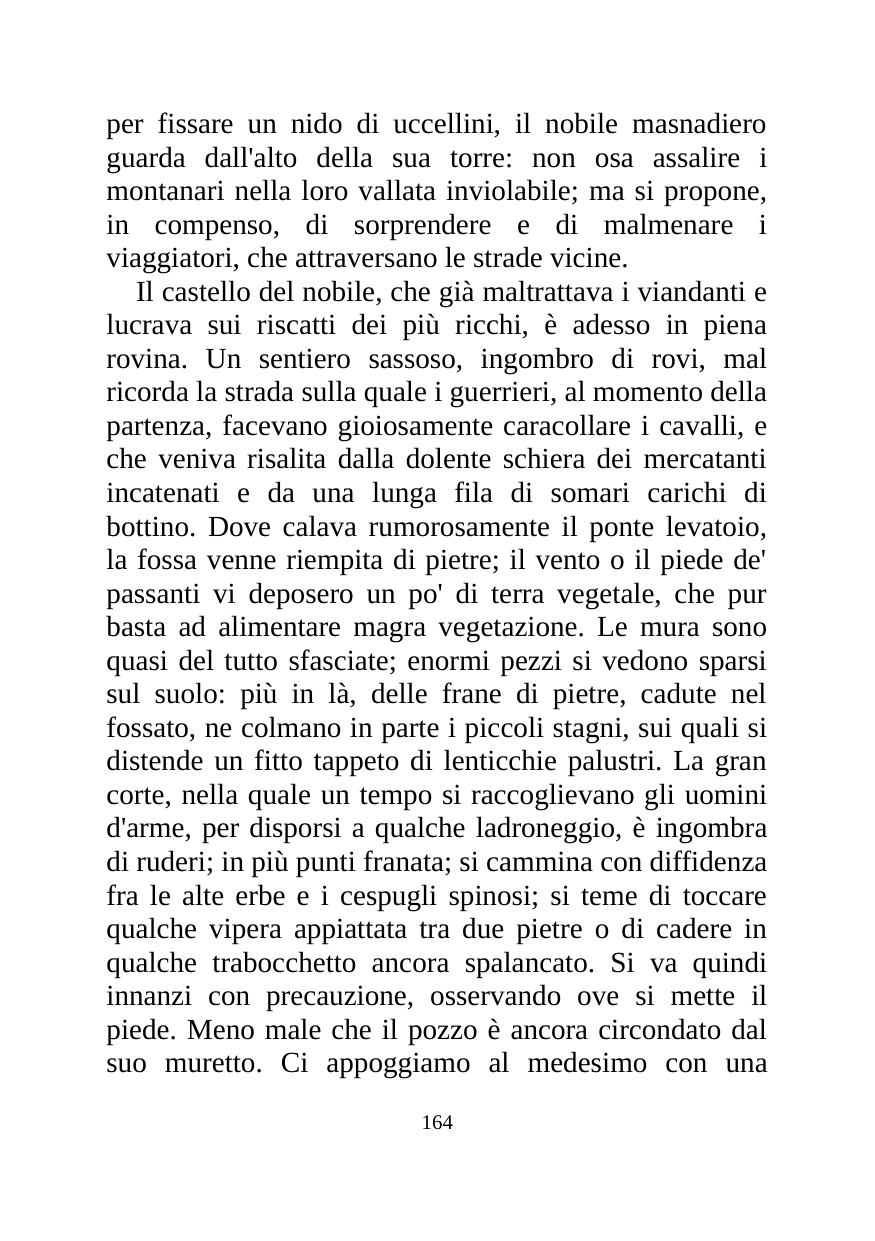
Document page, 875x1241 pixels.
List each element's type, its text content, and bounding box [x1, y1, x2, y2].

text Il castello del nobile, che già maltrattava i viandanti e lucrava sui riscatti dei più ricchi, è adesso in piena rovina. Un sentiero sassoso, ingombro di rovi, mal ricorda la strada sulla quale i guerrieri, al momento della partenza, facevano gioiosamente caracollare i cavalli, e che veniva risalita dalla dolente schiera dei mercatanti incatenati e da una lunga fila di somari carichi di bottino. Dove calava rumorosamente il ponte levatoio, la fossa venne riempita di pietre; il vento o il piede de' passanti vi deposero un po' di terra vegetale, che pur basta ad alimentare magra vegetazione. Le mura sono quasi del tutto sfasciate; enormi pezzi si vedono sparsi sul suolo: più in là, delle frane di pietre, cadute nel fossato, ne colmano in parte i piccoli stagni, sui quali si distende un fitto tappeto di lenticchie palustri. La gran corte, nella quale un tempo si raccoglievano gli uomini d'arme, per disporsi a qualche ladroneggio, è ingombra di ruderi; in più punti franata; si cammina con diffidenza fra le alte erbe e i cespugli spinosi; si teme di toccare qualche vipera appiattata tra due pietre o di cadere in qualche trabocchetto ancora spalancato. Si va quindi innanzi con precauzione, osservando ove si mette il piede. Meno male che il pozzo è ancora circondato dal suo muretto. Ci appoggiamo al medesimo con una [106, 274, 768, 1079]
text per fissare un nido di uccellini, il nobile masnadiero guarda dall'alto della sua torre: non osa assalire i montanari nella loro vallata inviolabile; ma si propone, in compenso, di sorprendere e di malmenare i viaggiatori, che attraversano le strade vicine. [106, 106, 768, 274]
